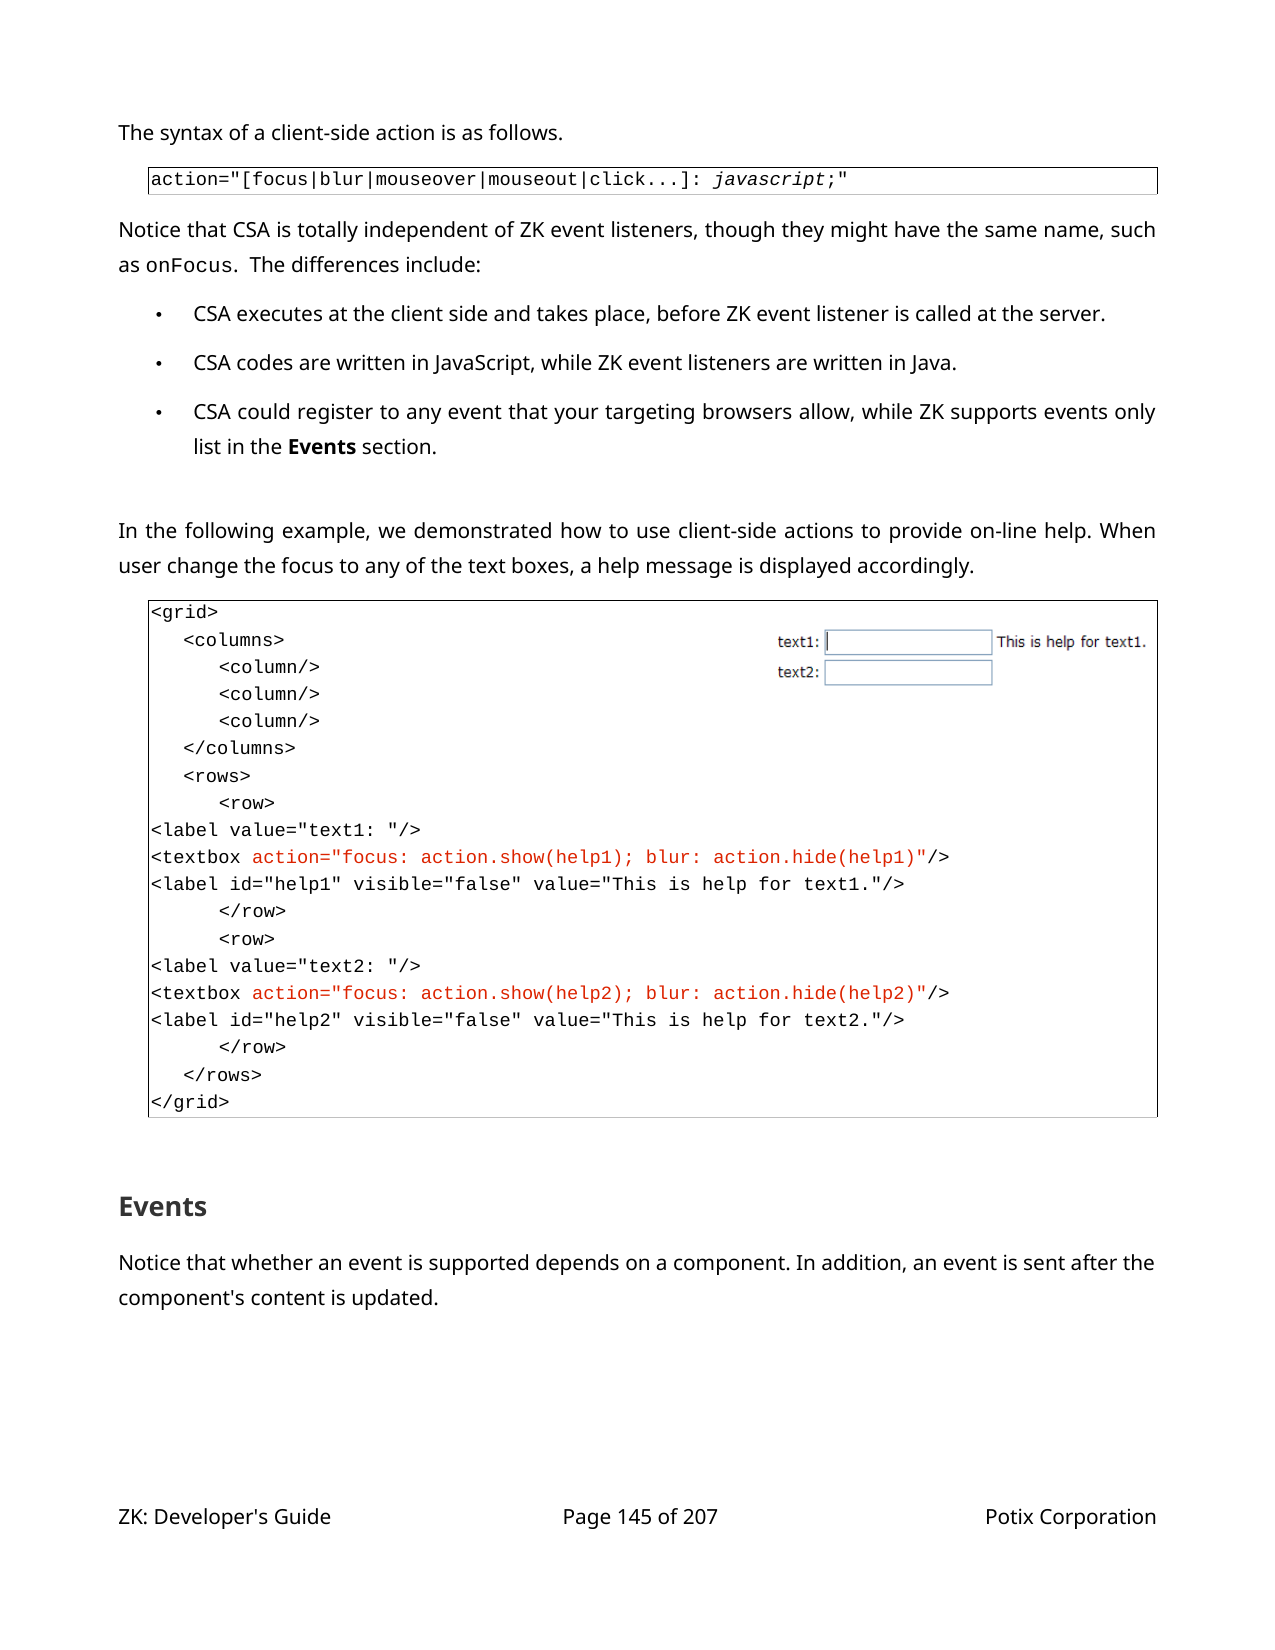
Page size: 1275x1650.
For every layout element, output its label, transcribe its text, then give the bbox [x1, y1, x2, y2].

text <label value="text1: "/> [149, 818, 1157, 842]
list CSA executes at the client side and takes place, before ZK event listener is called at the server. [156, 299, 1157, 327]
subtitle Events [118, 1188, 1157, 1224]
text <textbox action="focus: action.show(help2); blur: action.hide(help2)"/> [149, 981, 1157, 1005]
text action="[focus|blur|mouseover|mouseout|click...]: javascript;" [149, 168, 1157, 194]
text <columns> [149, 627, 776, 652]
text </row> [149, 899, 1157, 924]
text <column/> [149, 655, 776, 679]
text <grid> [149, 601, 1157, 624]
text <label id="help1" visible="false" value="This is help for text1."/> [149, 872, 1157, 896]
list CSA could register to any event that your targeting browsers allow, while ZK supports events only list in the Events section. [156, 397, 1157, 460]
text Notice that whether an event is supported depends on a component. In addition, an event is sent after the component's content is updated. [118, 1248, 1157, 1312]
text <textbox action="focus: action.show(help1); blur: action.hide(help1)"/> [149, 845, 1157, 869]
text The syntax of a client-side action is as follows. [118, 118, 1157, 146]
text <column/> [149, 682, 1157, 706]
text </grid> [149, 1090, 1157, 1117]
text </rows> [149, 1062, 1157, 1087]
text <column/> [149, 709, 1157, 733]
list CSA codes are written in JavaScript, while ZK event listeners are written in Java. [156, 348, 1157, 376]
picture [776, 625, 1152, 689]
text <label id="help2" visible="false" value="This is help for text2."/> [149, 1008, 1157, 1032]
text <row> [149, 791, 1157, 815]
text Notice that CSA is totally independent of ZK event listeners, though they might have the same name, such as onFocus. The differences include: [118, 215, 1157, 279]
text </row> [149, 1035, 1157, 1059]
text In the following example, we demonstrated how to use client-side actions to provide on-line help. When user change the focus to any of the text boxes, a help message is displayed accordingly. [118, 481, 1157, 580]
text </columns> [149, 736, 1157, 761]
text <row> [149, 927, 1157, 951]
text <label value="text2: "/> [149, 954, 1157, 978]
text <rows> [149, 763, 1157, 788]
